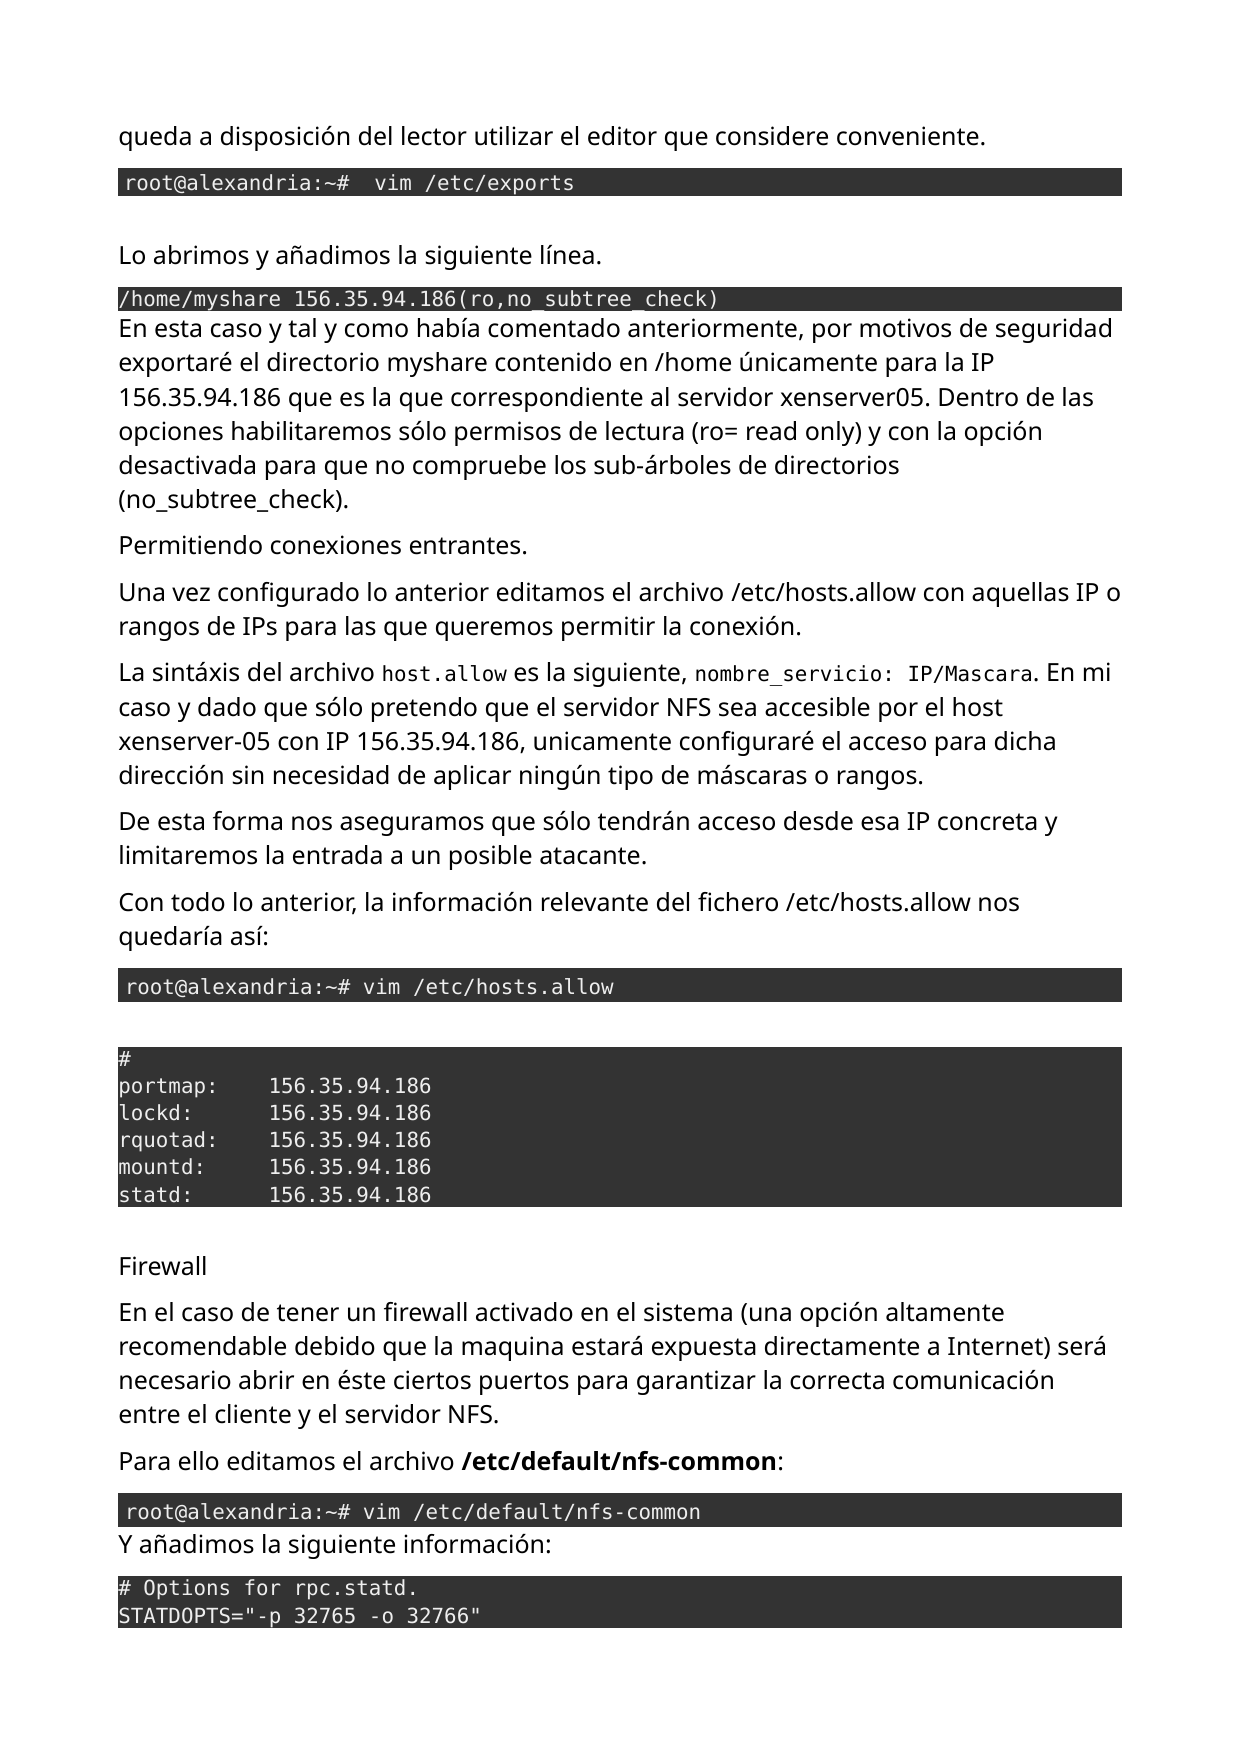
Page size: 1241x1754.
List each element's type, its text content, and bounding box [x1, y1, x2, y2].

text Y añadimos la siguiente información: [118, 1527, 1122, 1561]
text portmap: 156.35.94.186 [118, 1074, 1122, 1098]
text root@alexandria:~# vim /etc/default/nfs-common [118, 1493, 1122, 1527]
text rquotad: 156.35.94.186 [118, 1128, 1122, 1152]
text En esta caso y tal y como había comentado anteriormente, por motivos de seguridad exportaré el directorio myshare contenido en /home únicamente para la IP 156.35.94.186 que es la que correspondiente al servidor xenserver05. Dentro de las opciones habilitaremos sólo permisos de lectura (ro= read only) y con la opción desactivada para que no compruebe los sub-árboles de directorios (no_subtree_check). [118, 311, 1122, 515]
text Lo abrimos y añadimos la siguiente línea. [118, 237, 1122, 271]
text Firewall [118, 1248, 1122, 1282]
text Una vez configurado lo anterior editamos el archivo /etc/hosts.allow con aquellas IP o rangos de IPs para las que queremos permitir la conexión. [118, 574, 1122, 643]
text Con todo lo anterior, la información relevante del fichero /etc/hosts.allow nos quedaría así: [118, 884, 1122, 953]
text root@alexandria:~# vim /etc/exports [118, 168, 1122, 196]
text /home/myshare 156.35.94.186(ro,no_subtree_check) [118, 287, 1122, 311]
text mountd: 156.35.94.186 [118, 1155, 1122, 1180]
text # [118, 1047, 1122, 1071]
text En el caso de tener un firewall activado en el sistema (una opción altamente recomendable debido que la maquina estará expuesta directamente a Internet) será necesario abrir en éste ciertos puertos para garantizar la correcta comunicación entre el cliente y el servidor NFS. [118, 1295, 1122, 1431]
text lockd: 156.35.94.186 [118, 1101, 1122, 1125]
text root@alexandria:~# vim /etc/hosts.allow [118, 968, 1122, 1002]
text # Options for rpc.statd. [118, 1576, 1122, 1601]
text statd: 156.35.94.186 [118, 1183, 1122, 1207]
text Para ello editamos el archivo /etc/default/nfs-common: [118, 1443, 1122, 1477]
text queda a disposición del lector utilizar el editor que considere conveniente. [118, 118, 1122, 152]
text STATDOPTS="-p 32765 -o 32766" [118, 1604, 1122, 1628]
text La sintáxis del archivo host.allow es la siguiente, nombre_servicio: IP/Mascara. En mi caso y dado que sólo pretendo que el servidor NFS sea accesible por el host xenserver-05 con IP 156.35.94.186, unicamente configuraré el acceso para dicha dirección sin necesidad de aplicar ningún tipo de máscaras o rangos. [118, 655, 1122, 791]
text De esta forma nos aseguramos que sólo tendrán acceso desde esa IP concreta y limitaremos la entrada a un posible atacante. [118, 804, 1122, 872]
text Permitiendo conexiones entrantes. [118, 528, 1122, 562]
